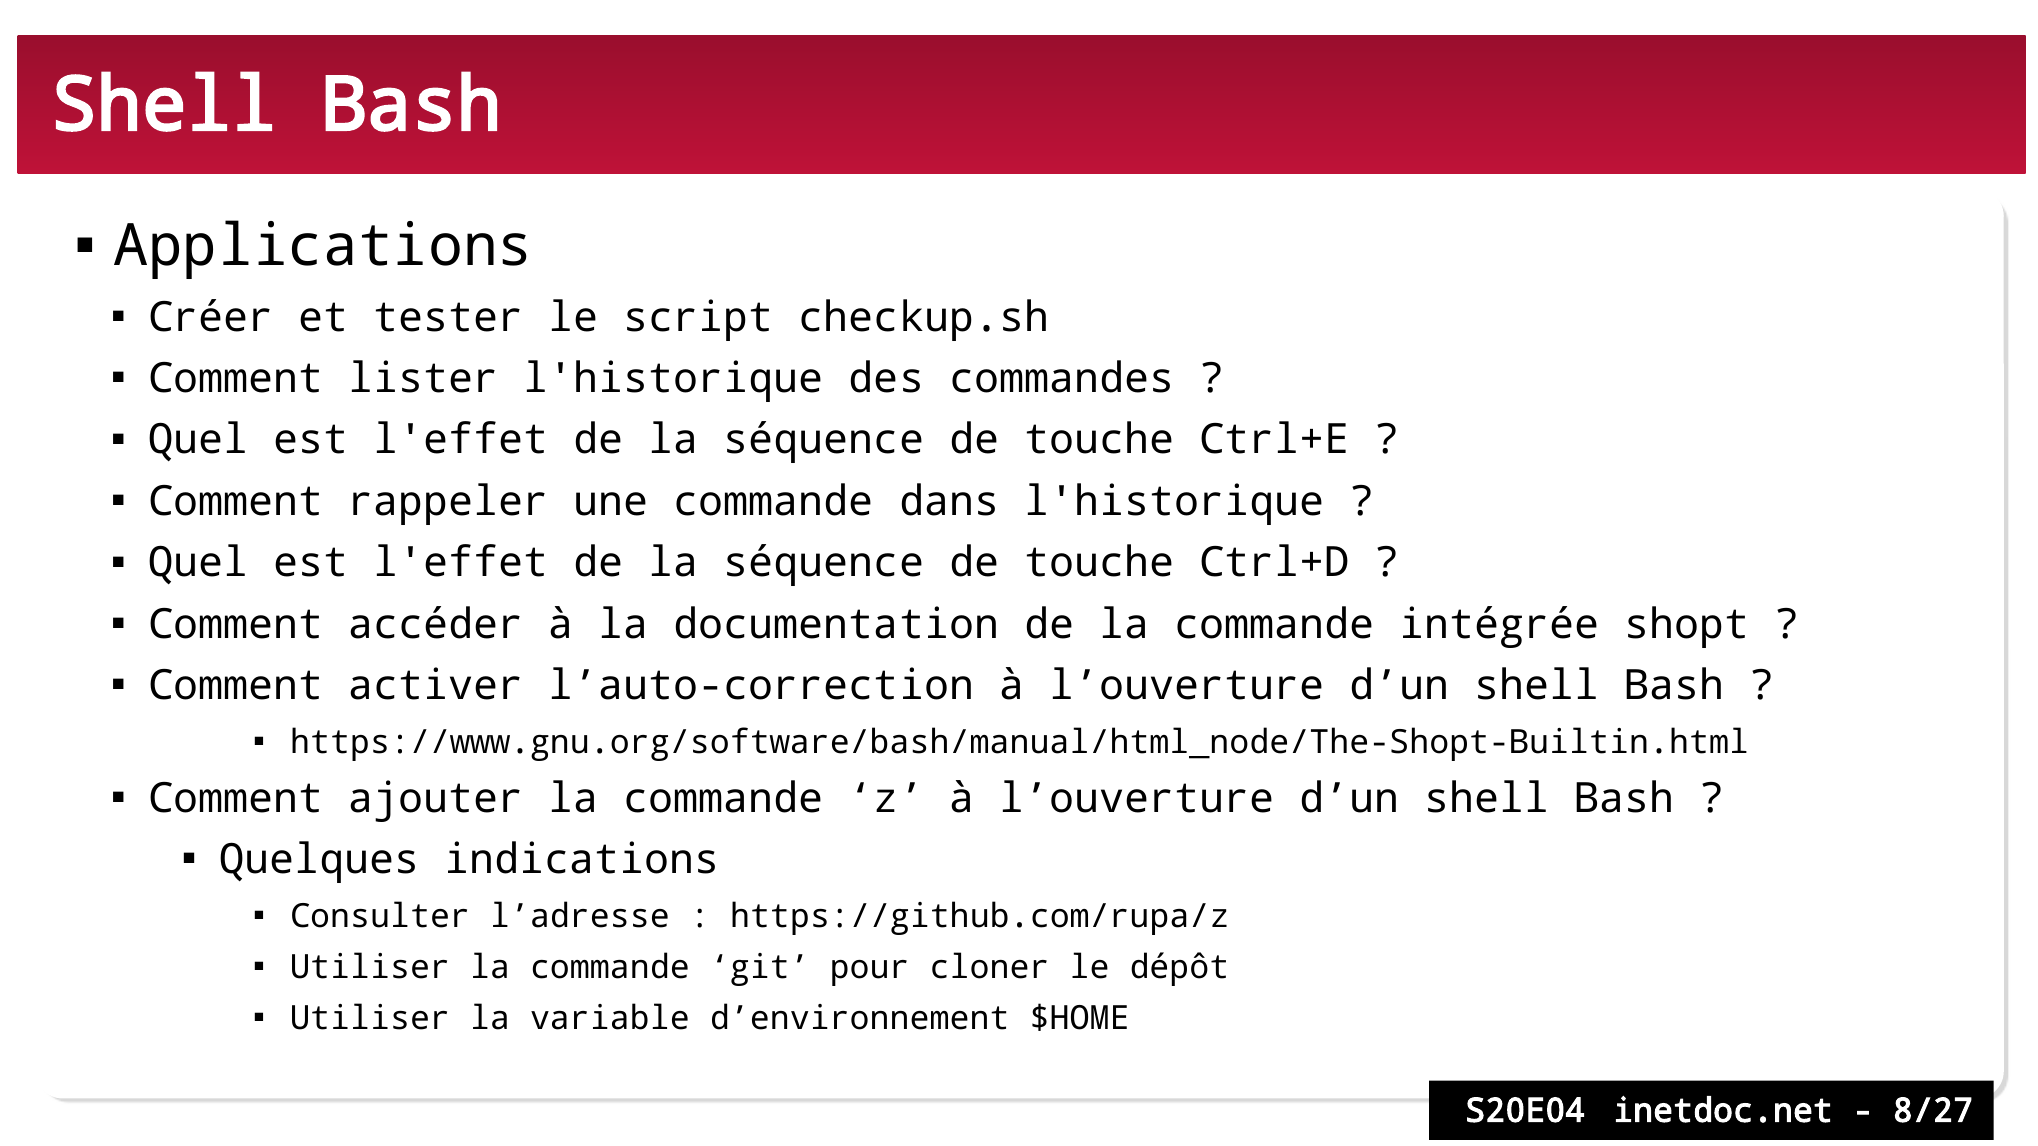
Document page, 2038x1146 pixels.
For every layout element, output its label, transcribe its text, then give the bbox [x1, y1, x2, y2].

text_box Applications Créer et tester le script checkup.sh Comment lister l'historique des commandes ? Quel est l'effet de la séquence de touche Ctrl+E ? Comment rappeler une commande dans l'historique ? Quel est l'effet de la séquence de touche Ctrl+D ? Comment accéder à la documentation de la commande intégrée shopt ? Comment activer l’auto-correction à l’ouverture d’un shell Bash ? https://www.gnu.org/software/bash/manual/html_node/The-Shopt-Builtin.html Comment ajouter la commande ‘z’ à l’ouverture d’un shell Bash ? Quelques indications Consulter l’adresse : https://github.com/rupa/z Utiliser la commande ‘git’ pour cloner le dépôt Utiliser la variable d’environnement $HOME [35, 188, 2004, 1099]
text_box S20E04 inetdoc.net - <numéro>/27 [1429, 1080, 1994, 1140]
text_box Shell Bash [17, 35, 2026, 174]
